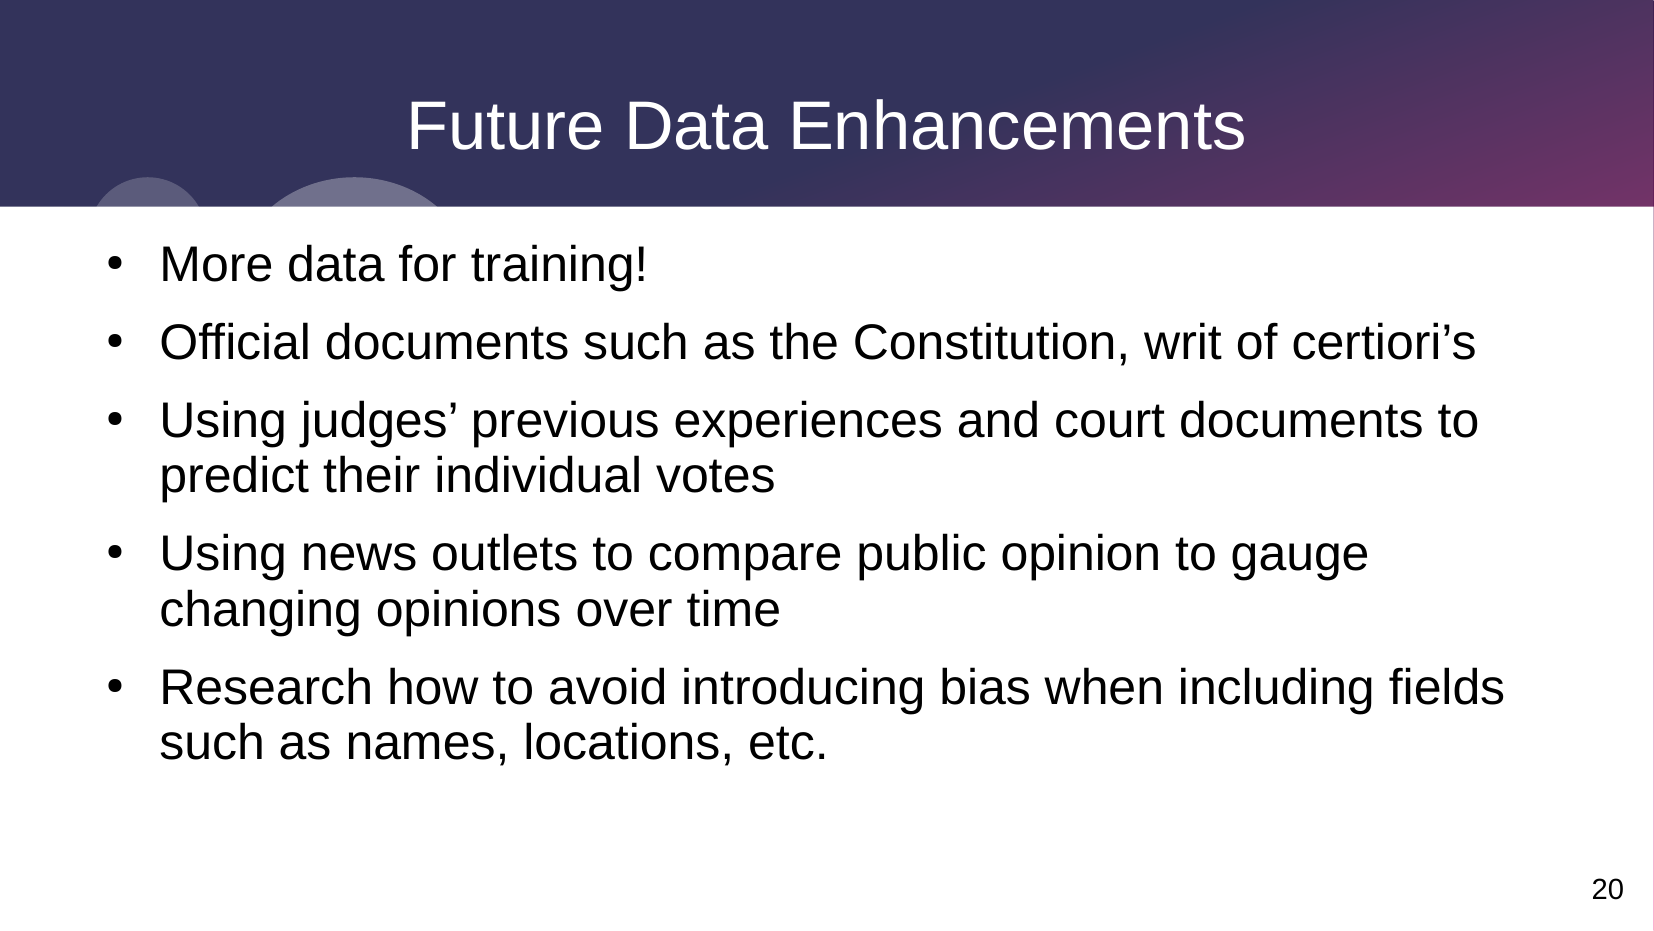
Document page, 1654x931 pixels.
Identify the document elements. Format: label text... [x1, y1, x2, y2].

title Future Data Enhancements [88, 44, 1565, 207]
list More data for training! Official documents such as the Constitution, writ of certiori’s Using judges’ previous experiences and court documents to predict their individual votes Using news outlets to compare public opinion to gauge changing opinions over time Research how to avoid introducing bias when including fields such as names, locations, etc. [88, 236, 1565, 827]
